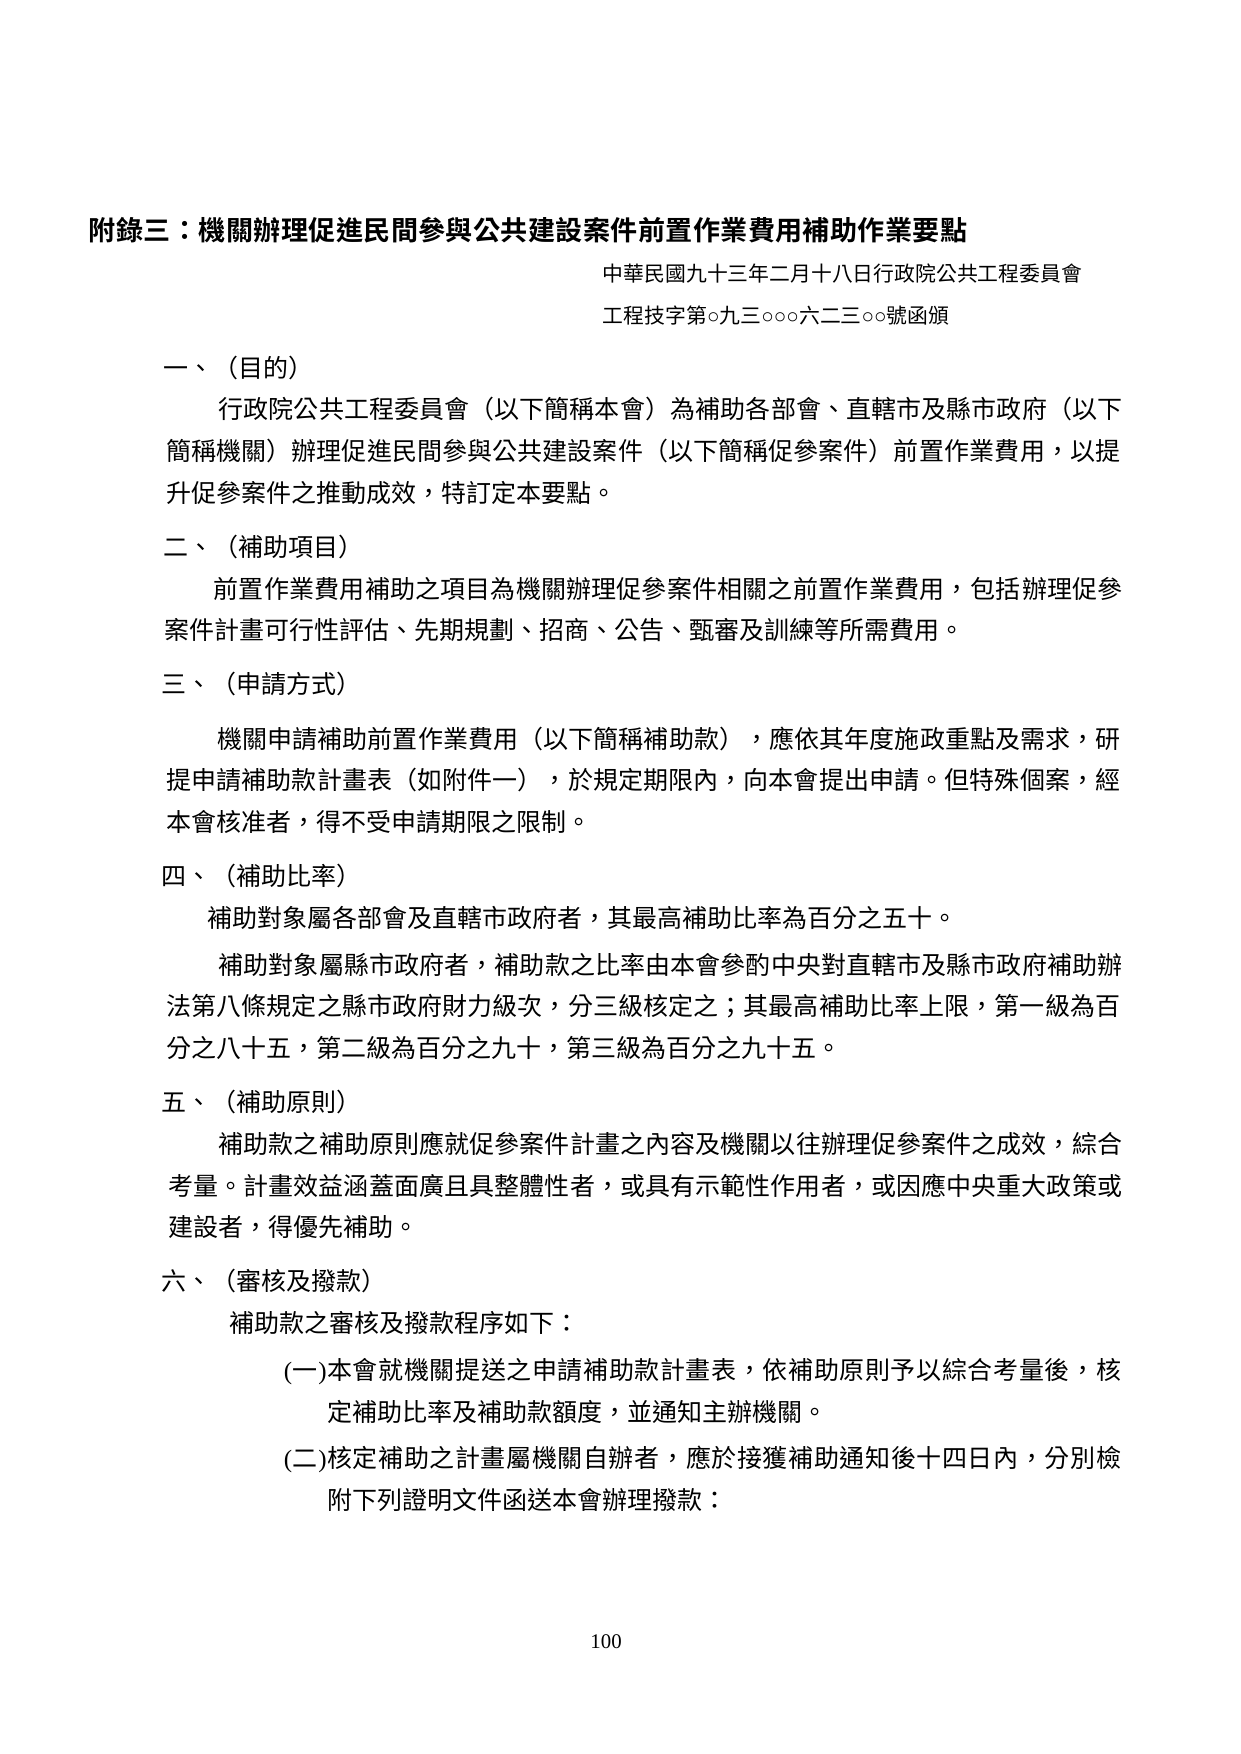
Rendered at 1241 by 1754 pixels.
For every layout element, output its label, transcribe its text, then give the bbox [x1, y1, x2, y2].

text 二、（補助項目） [89, 523, 1123, 565]
text 六、（審核及撥款） [89, 1257, 1123, 1299]
text 補助對象屬縣市政府者，補助款之比率由本會參酌中央對直轄市及縣市政府補助辦法第八條規定之縣市政府財力級次，分三級核定之；其最高補助比率上限，第一級為百分之八十五，第二級為百分之九十，第三級為百分之九十五。 [166, 941, 1123, 1066]
text 四、（補助比率） [89, 852, 1123, 894]
text 三、（申請方式） [147, 661, 1123, 702]
text 機關申請補助前置作業費用（以下簡稱補助款），應依其年度施政重點及需求，研提申請補助款計畫表（如附件一），於規定期限內，向本會提出申請。但特殊個案，經本會核准者，得不受申請期限之限制。 [166, 715, 1123, 840]
text (二)核定補助之計畫屬機關自辦者，應於接獲補助通知後十四日內，分別檢附下列證明文件函送本會辦理撥款： [283, 1434, 1123, 1518]
text 行政院公共工程委員會（以下簡稱本會）為補助各部會、直轄市及縣市政府（以下簡稱機關）辦理促進民間參與公共建設案件（以下簡稱促參案件）前置作業費用，以提升促參案件之推動成效，特訂定本要點。 [166, 386, 1123, 511]
text 補助款之補助原則應就促參案件計畫之內容及機關以往辦理促參案件之成效，綜合考量。計畫效益涵蓋面廣且具整體性者，或具有示範性作用者，或因應中央重大政策或建設者，得優先補助。 [168, 1120, 1123, 1245]
text 一、（目的） [89, 344, 1123, 386]
text 補助款之審核及撥款程序如下： [229, 1299, 1123, 1341]
text 中華民國九十三年二月十八日行政院公共工程委員會 [603, 248, 1123, 290]
text 補助對象屬各部會及直轄市政府者，其最高補助比率為百分之五十。 [151, 894, 1123, 936]
text 工程技字第○九三○○○六二三○○號函頒 [603, 290, 1123, 331]
text 前置作業費用補助之項目為機關辦理促參案件相關之前置作業費用，包括辦理促參案件計畫可行性評估、先期規劃、招商、公告、甄審及訓練等所需費用。 [164, 565, 1123, 648]
title 附錄三：機關辦理促進民間參與公共建設案件前置作業費用補助作業要點 [89, 202, 1123, 248]
text 五、（補助原則） [89, 1078, 1123, 1120]
text (一)本會就機關提送之申請補助款計畫表，依補助原則予以綜合考量後，核定補助比率及補助款額度，並通知主辦機關。 [283, 1346, 1123, 1429]
